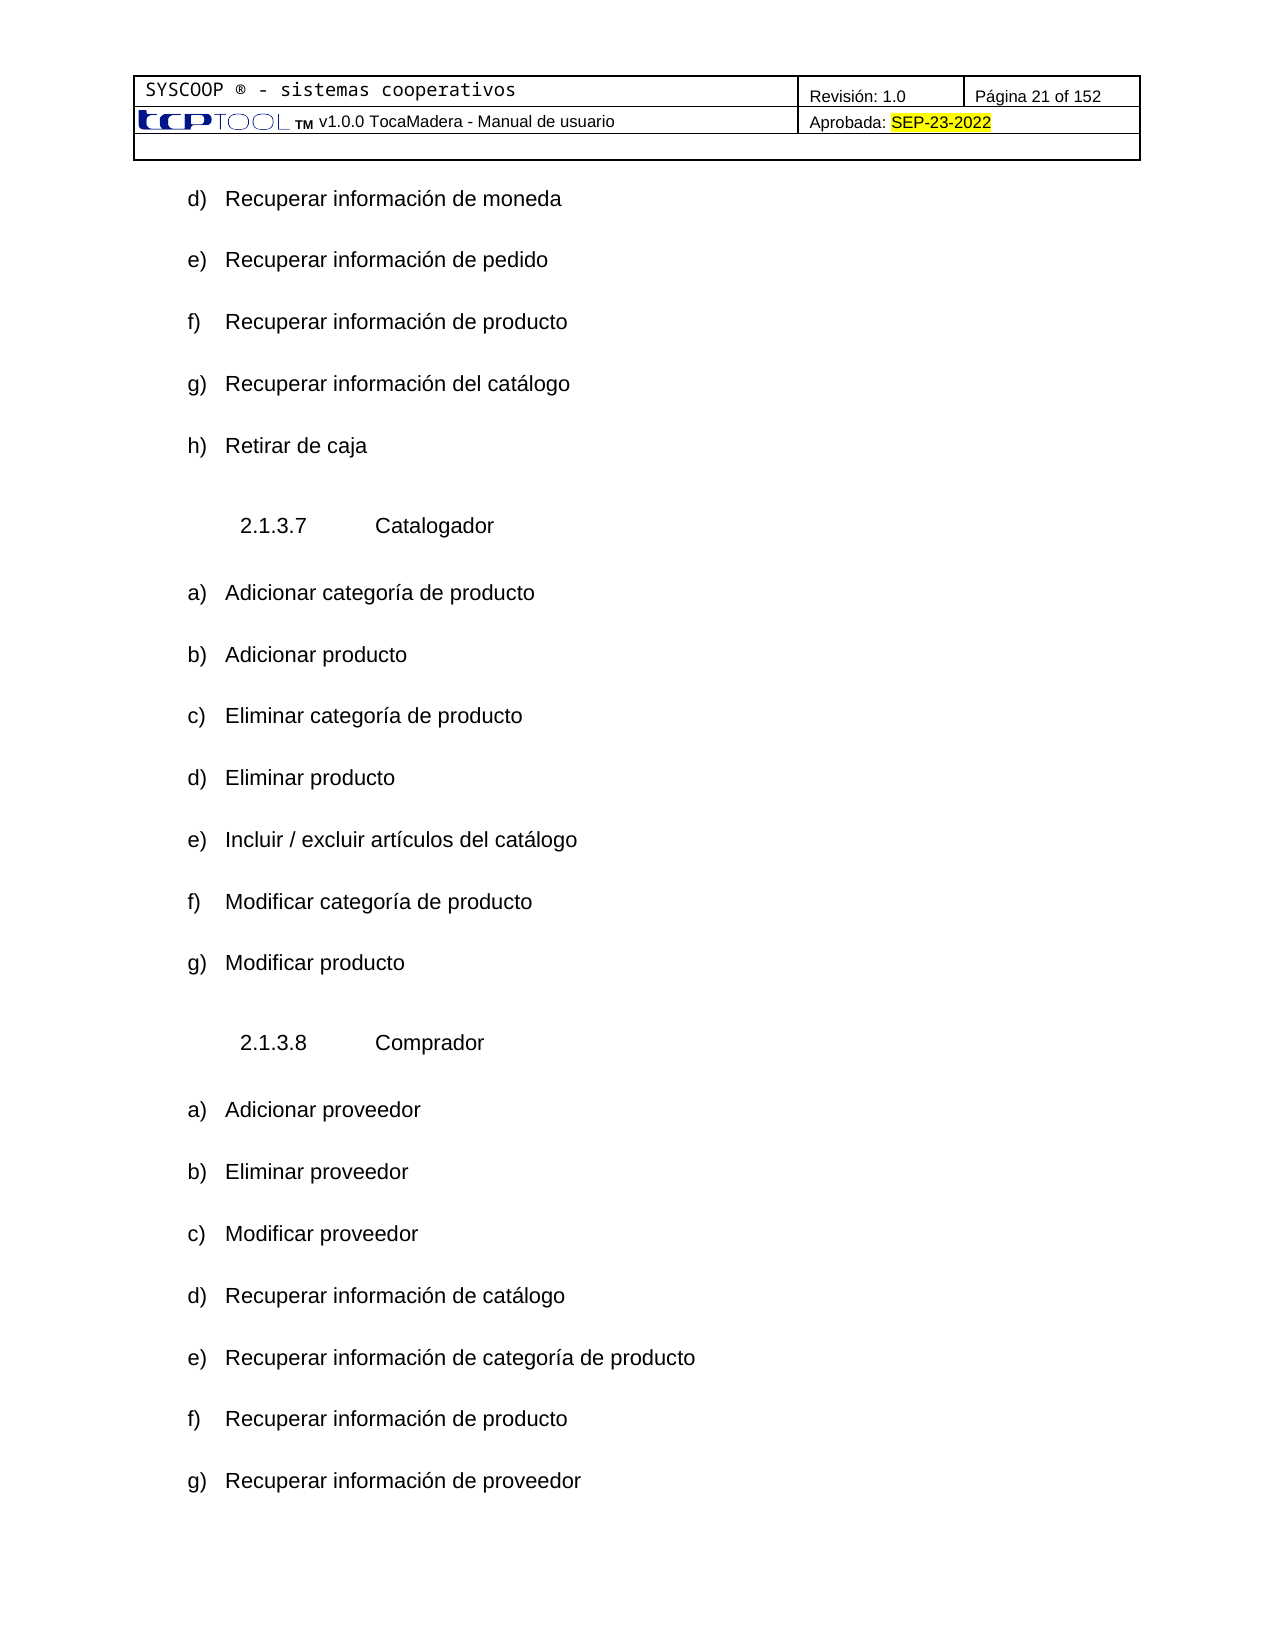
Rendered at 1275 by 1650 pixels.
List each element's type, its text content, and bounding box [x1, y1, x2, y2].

list Recuperar información de pedido [187, 247, 1125, 273]
list Recuperar información de producto [187, 1406, 1125, 1431]
list Recuperar información de categoría de producto [187, 1344, 1125, 1369]
list Modificar producto [187, 950, 1125, 976]
list Recuperar información de producto [187, 309, 1125, 334]
list Recuperar información del catálogo [187, 371, 1125, 396]
picture [138, 110, 290, 130]
list Incluir / excluir artículos del catálogo [187, 827, 1125, 852]
list Eliminar categoría de producto [187, 703, 1125, 728]
list Adicionar producto [187, 641, 1125, 667]
subtitle Comprador [240, 1030, 1125, 1055]
list Recuperar información de proveedor [187, 1468, 1125, 1493]
list Adicionar proveedor [187, 1097, 1125, 1122]
list Eliminar producto [187, 765, 1125, 790]
list Retirar de caja [187, 433, 1125, 458]
subtitle Catalogador [240, 512, 1125, 538]
list Modificar categoría de producto [187, 888, 1125, 914]
list Adicionar categoría de producto [187, 580, 1125, 605]
list Eliminar proveedor [187, 1159, 1125, 1184]
list Modificar proveedor [187, 1221, 1125, 1246]
list Recuperar información de catálogo [187, 1283, 1125, 1308]
list Recuperar información de moneda [187, 186, 1125, 211]
